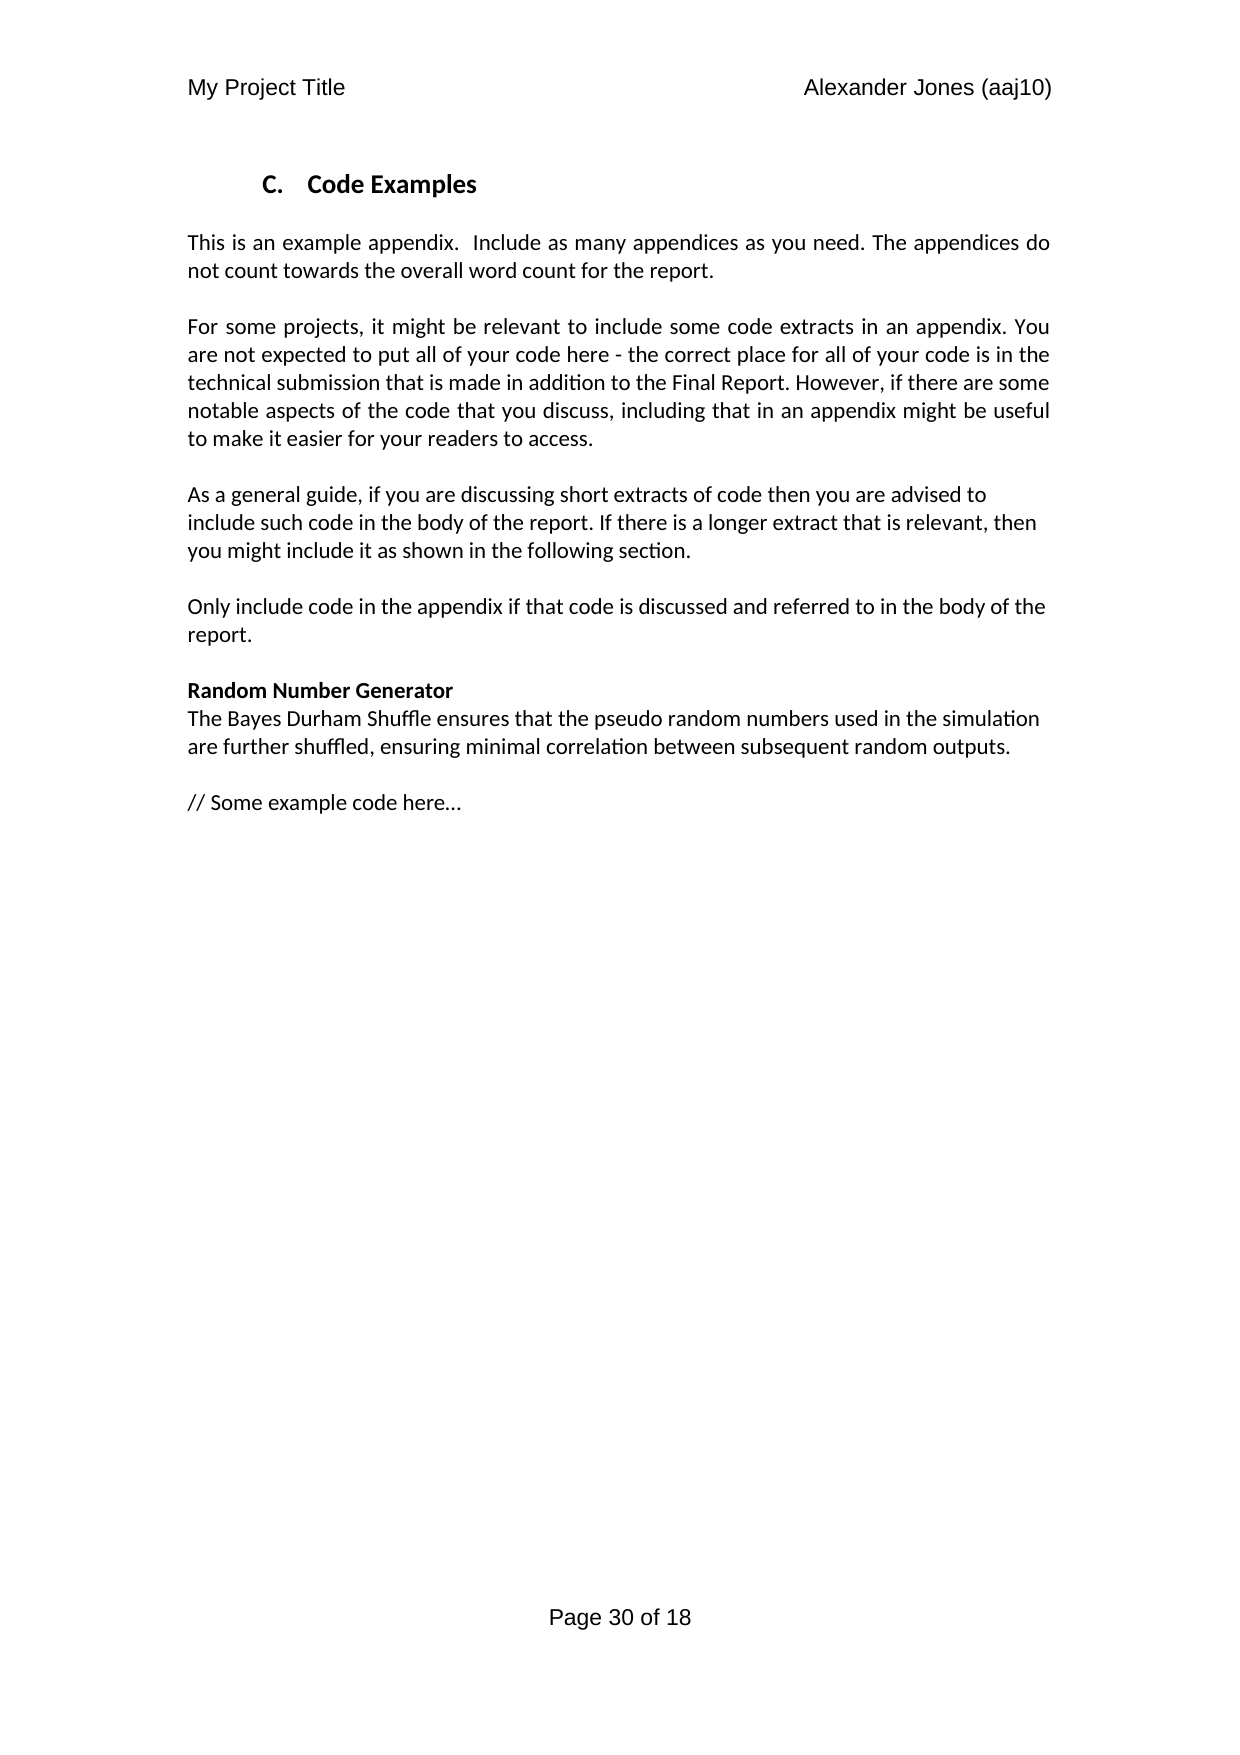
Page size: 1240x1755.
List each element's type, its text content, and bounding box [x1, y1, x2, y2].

list Code Examples [262, 167, 1052, 200]
text Random Number Generator [187, 676, 1052, 704]
text // Some example code here… [187, 788, 1052, 816]
text As a general guide, if you are discussing short extracts of code then you are advised to include such code in the body of the report. If there is a longer extract that is relevant, then you might include it as shown in the following section. [187, 480, 1052, 564]
text This is an example appendix. Include as many appendices as you need. The appendices do not count towards the overall word count for the report. [187, 228, 1052, 284]
text Only include code in the appendix if that code is discussed and referred to in the body of the report. [187, 592, 1052, 648]
text For some projects, it might be relevant to include some code extracts in an appendix. You are not expected to put all of your code here - the correct place for all of your code is in the technical submission that is made in addition to the Final Report. However, if there are some notable aspects of the code that you discuss, including that in an appendix might be useful to make it easier for your readers to access. [187, 312, 1052, 452]
text The Bayes Durham Shuffle ensures that the pseudo random numbers used in the simulation are further shuffled, ensuring minimal correlation between subsequent random outputs. [187, 704, 1052, 760]
